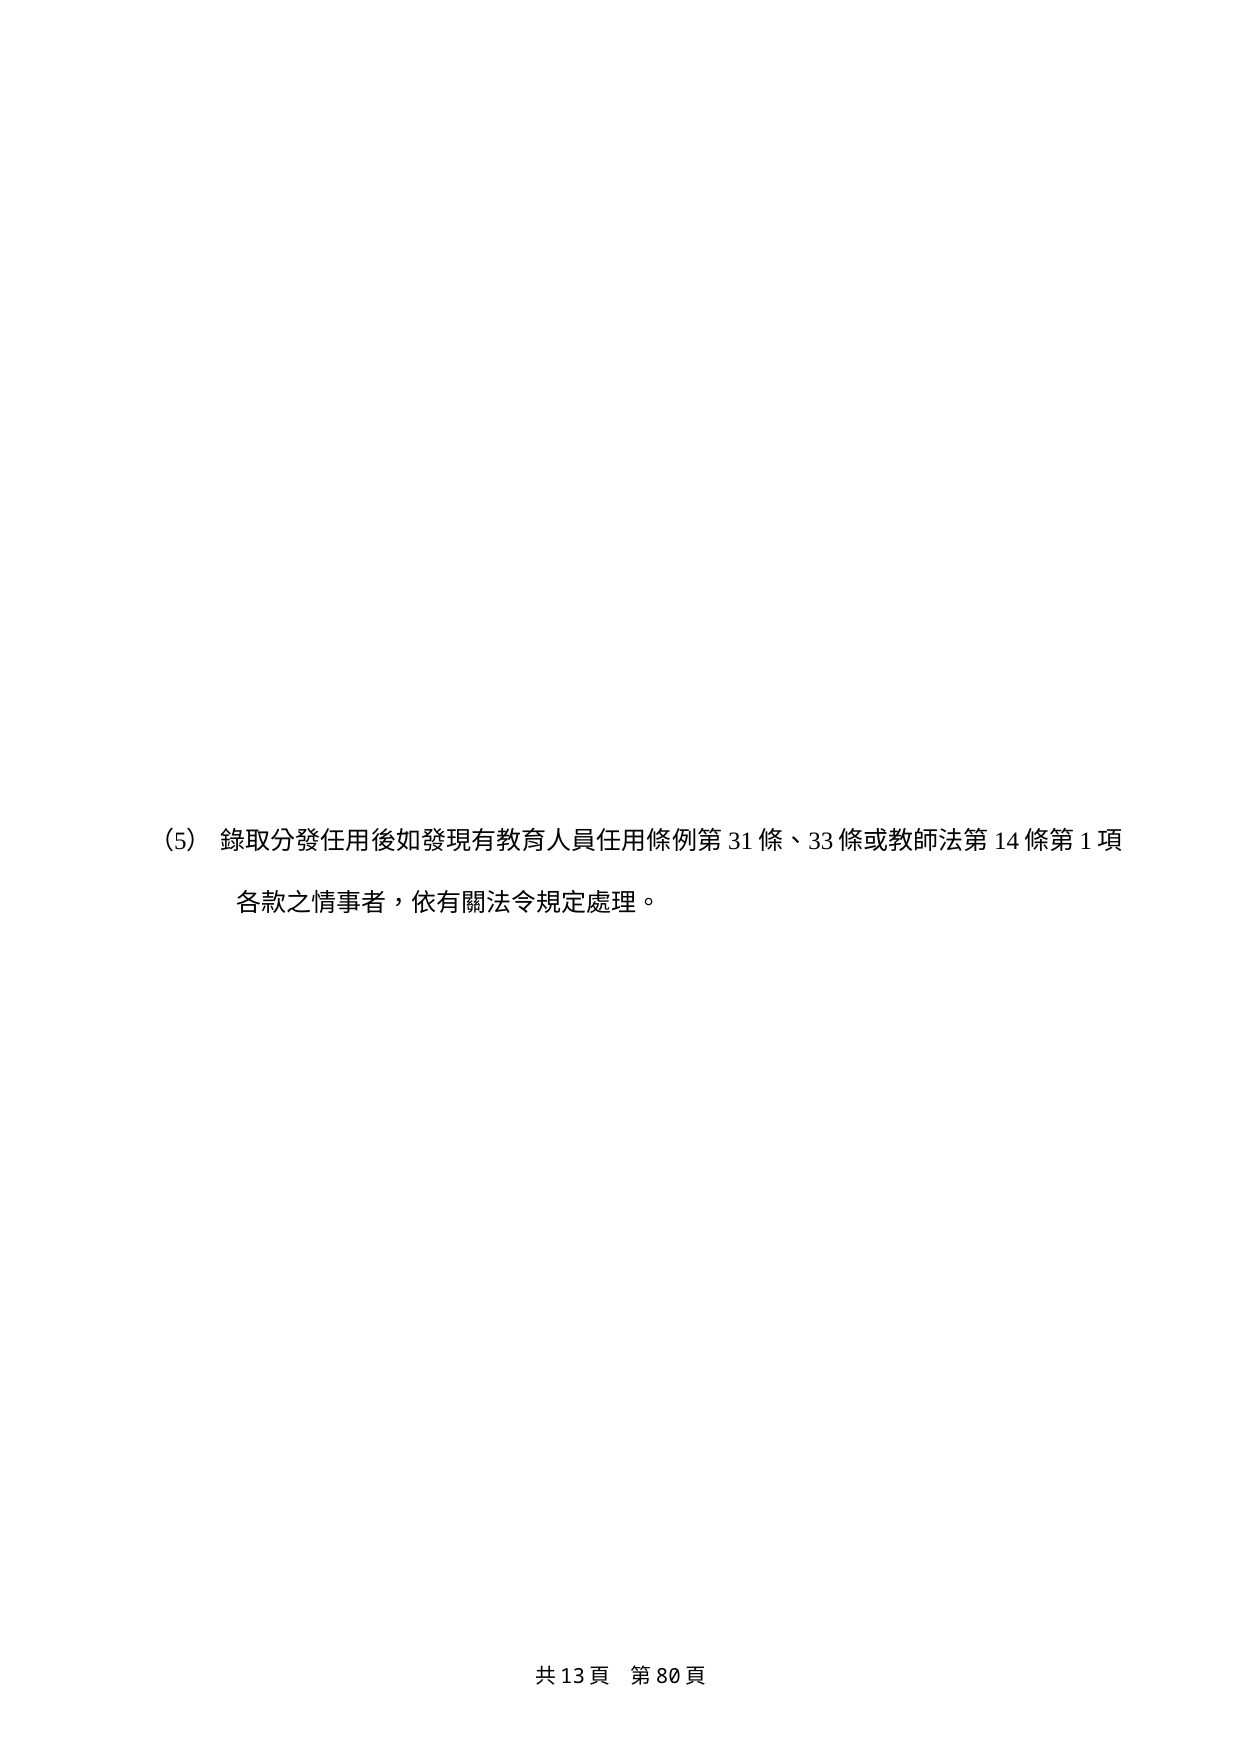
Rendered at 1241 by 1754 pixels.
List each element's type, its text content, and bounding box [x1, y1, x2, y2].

list 錄取分發任用後如發現有教育人員任用條例第31條、33條或教師法第14條第1項各款之情事者，依有關法令規定處理。 [149, 797, 1122, 922]
